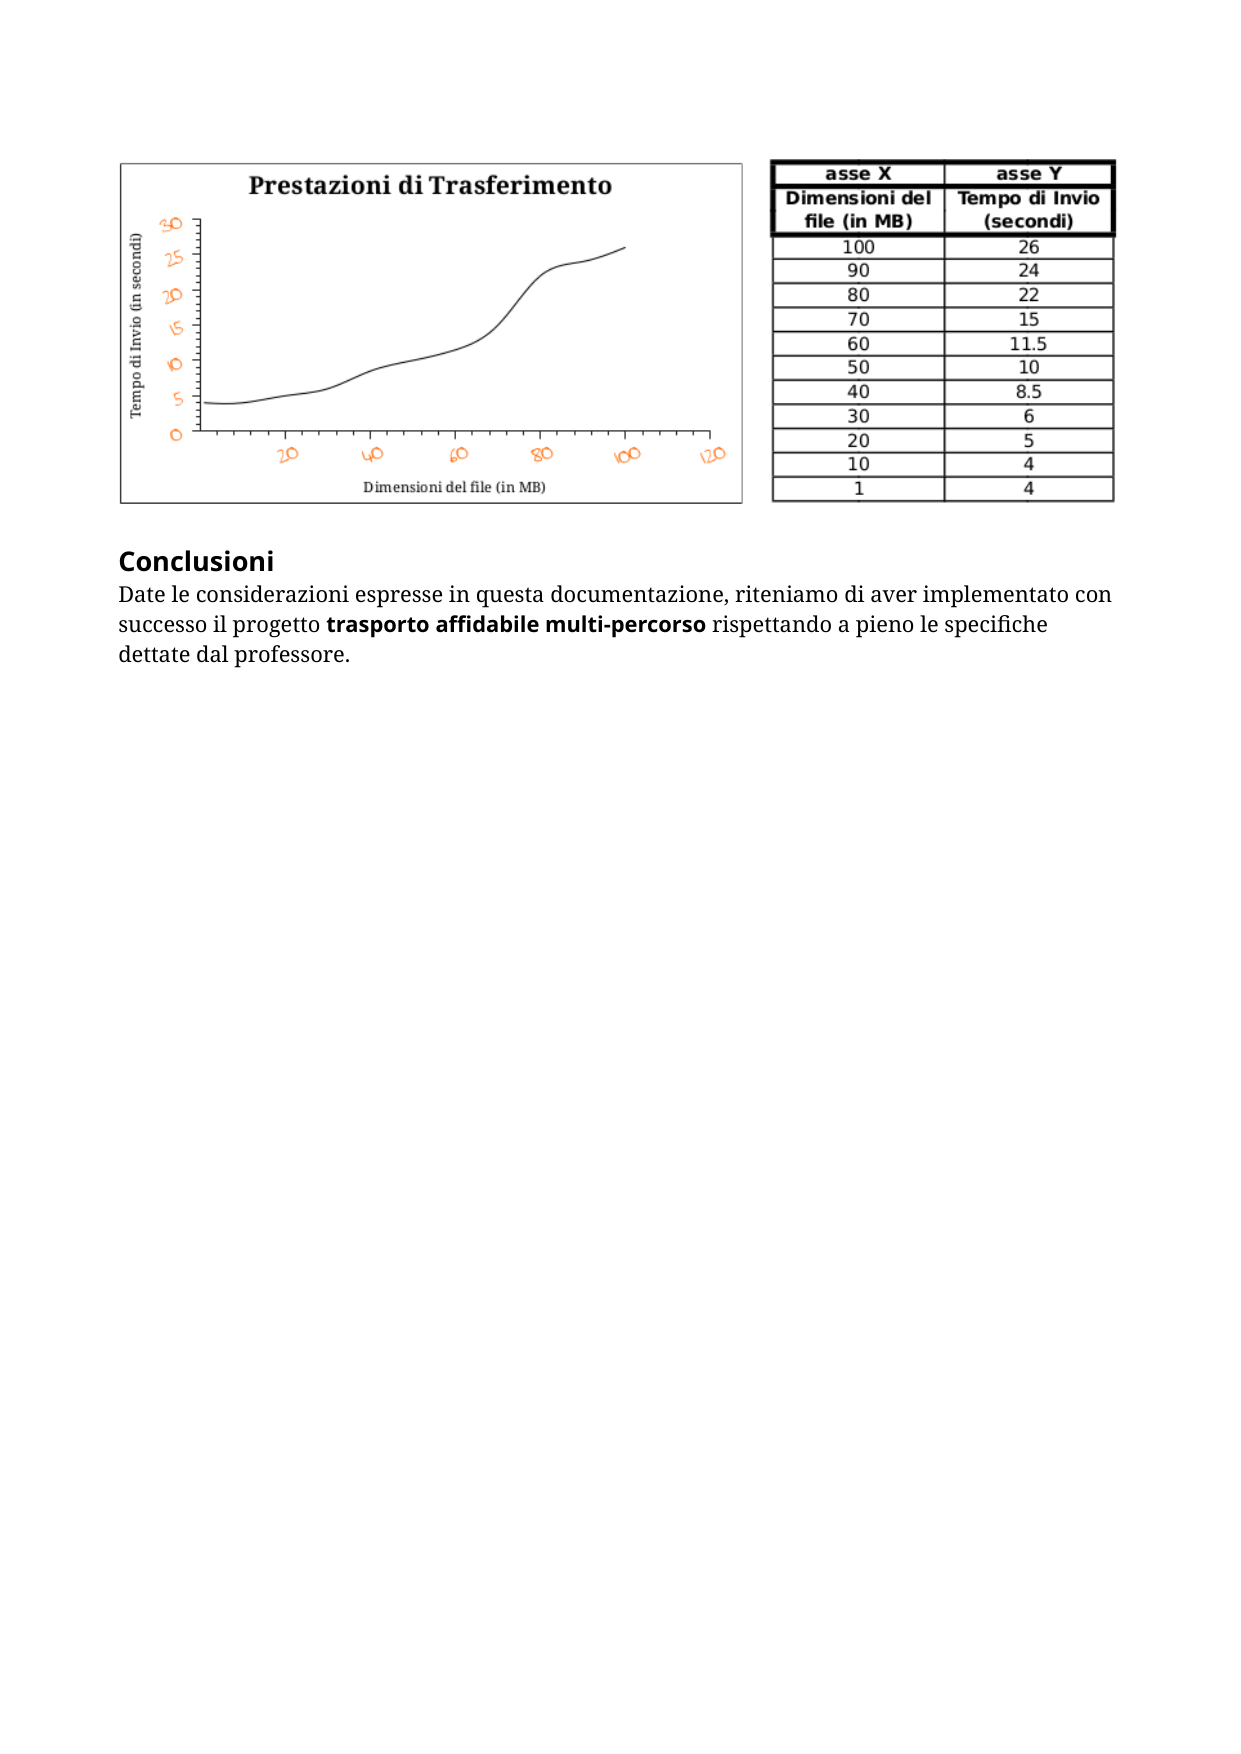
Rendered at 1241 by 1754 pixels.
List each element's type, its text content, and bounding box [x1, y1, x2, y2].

picture [115, 158, 1120, 513]
text Date le considerazioni espresse in questa documentazione, riteniamo di aver implementato con successo il progetto trasporto affidabile multi-percorso rispettando a pieno le specifiche dettate dal professore. [118, 579, 1122, 668]
text Conclusioni [118, 542, 1122, 579]
